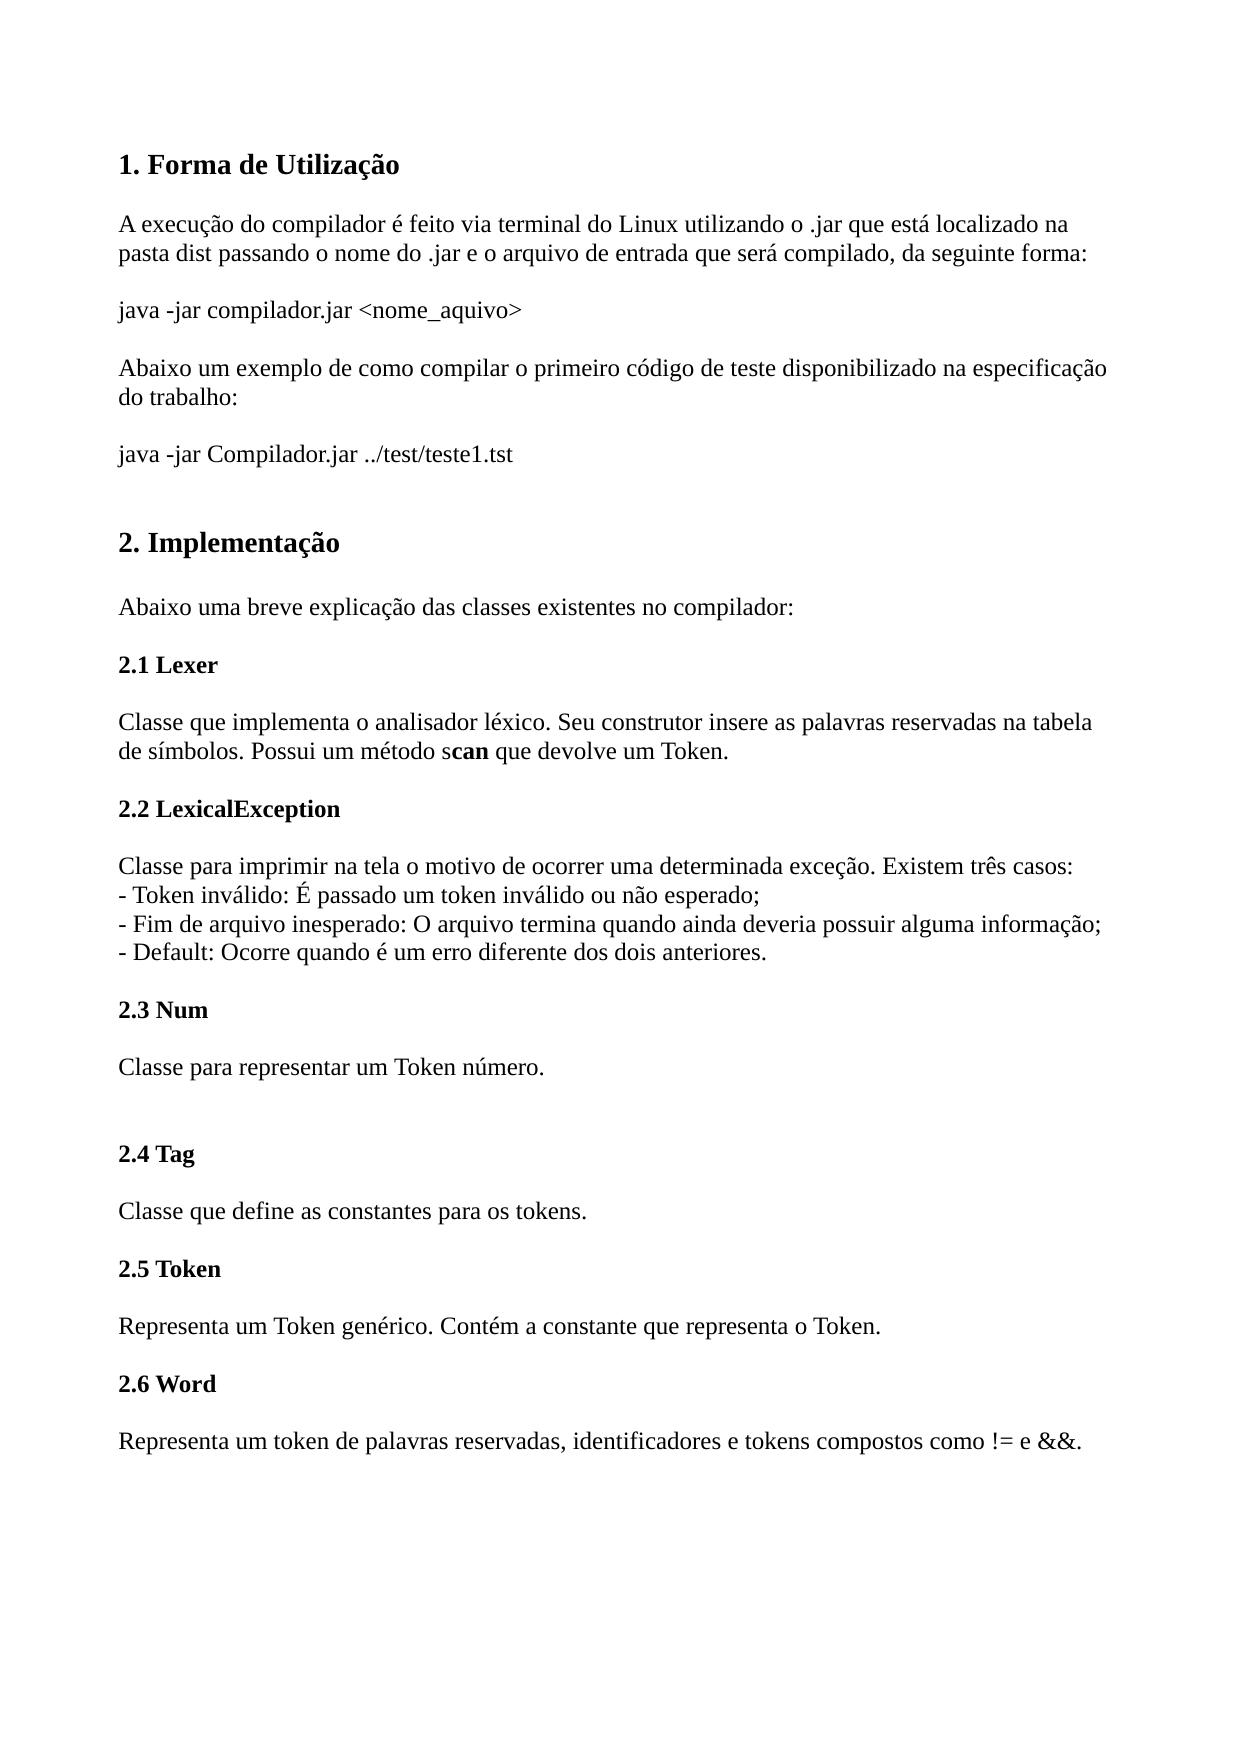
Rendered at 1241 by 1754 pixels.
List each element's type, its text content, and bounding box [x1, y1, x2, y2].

text java -jar compilador.jar <nome_aquivo> [118, 295, 1122, 324]
text A execução do compilador é feito via terminal do Linux utilizando o .jar que está localizado na pasta dist passando o nome do .jar e o arquivo de entrada que será compilado, da seguinte forma: [118, 209, 1122, 267]
text 2.1 Lexer [118, 650, 1122, 679]
text Classe para imprimir na tela o motivo de ocorrer uma determinada exceção. Existem três casos: [118, 851, 1122, 880]
text 2.4 Tag [118, 1139, 1122, 1167]
text Representa um Token genérico. Contém a constante que representa o Token. [118, 1311, 1122, 1340]
text Abaixo uma breve explicação das classes existentes no compilador: [118, 592, 1122, 621]
text Representa um token de palavras reservadas, identificadores e tokens compostos como != e &&. [118, 1426, 1122, 1455]
text 2.2 LexicalException [118, 794, 1122, 822]
text 1. Forma de Utilização [118, 147, 1122, 180]
text Abaixo um exemplo de como compilar o primeiro código de teste disponibilizado na especificação do trabalho: [118, 353, 1122, 410]
text Classe que define as constantes para os tokens. [118, 1196, 1122, 1225]
text - Default: Ocorre quando é um erro diferente dos dois anteriores. [118, 937, 1122, 966]
text Classe que implementa o analisador léxico. Seu construtor insere as palavras reservadas na tabela de símbolos. Possui um método scan que devolve um Token. [118, 707, 1122, 765]
text 2.3 Num [118, 995, 1122, 1024]
text 2.5 Token [118, 1254, 1122, 1282]
text java -jar Compilador.jar ../test/teste1.tst [118, 439, 1122, 468]
text - Fim de arquivo inesperado: O arquivo termina quando ainda deveria possuir alguma informação; [118, 909, 1122, 937]
text 2. Implementação [118, 525, 1122, 559]
text - Token inválido: É passado um token inválido ou não esperado; [118, 880, 1122, 909]
text 2.6 Word [118, 1369, 1122, 1397]
text Classe para representar um Token número. [118, 1052, 1122, 1081]
